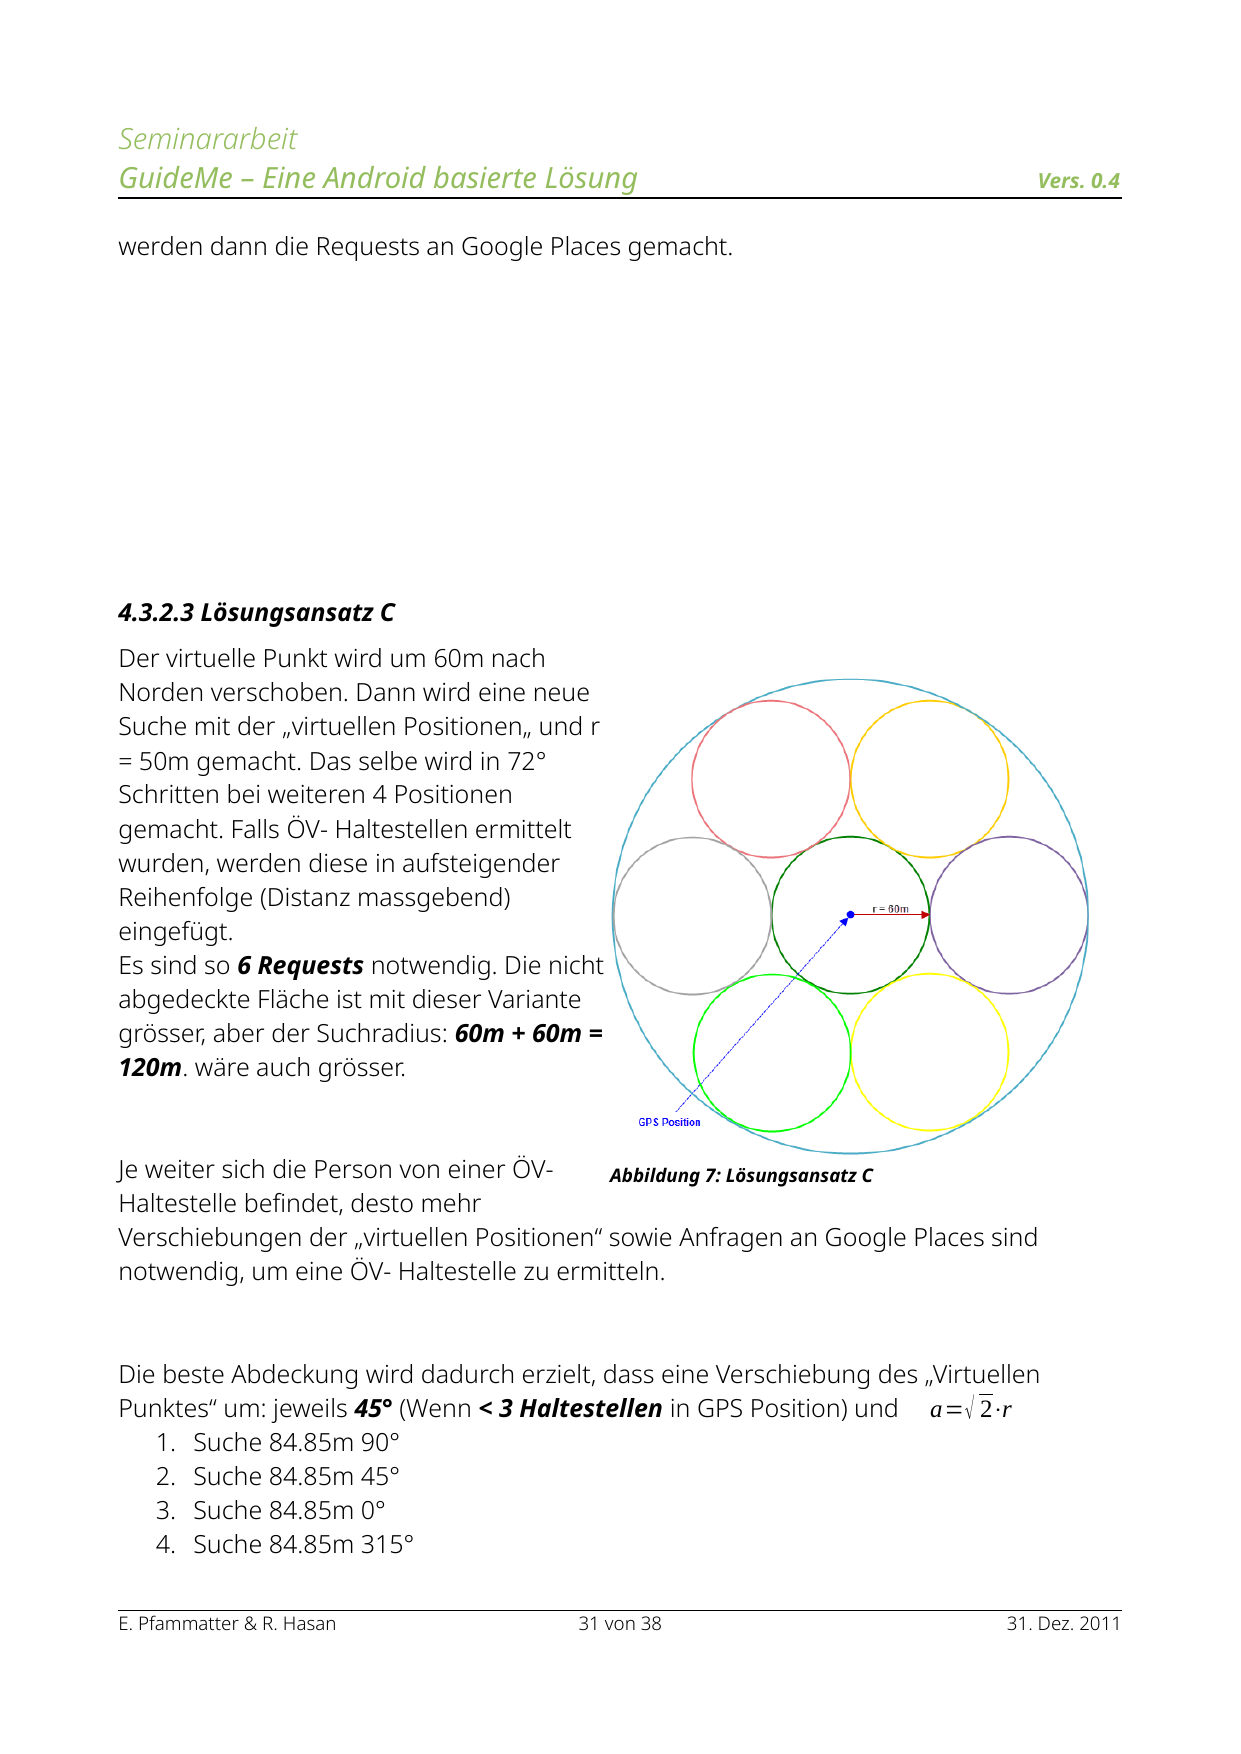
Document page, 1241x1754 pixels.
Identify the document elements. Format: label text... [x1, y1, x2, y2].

list Suche 84.85m 90° [156, 1424, 1122, 1458]
text Abbildung 7: Lösungsansatz C [610, 1163, 1093, 1188]
list Suche 84.85m 45° [156, 1458, 1122, 1492]
subtitle 4.3.2.3 Lösungsansatz C [118, 595, 1122, 628]
text Die beste Abdeckung wird dadurch erzielt, dass eine Verschiebung des „Virtuellen Punktes“ um: jeweils 45° (Wenn < 3 Haltestellen in GPS Position) und [118, 1356, 1122, 1424]
text werden dann die Requests an Google Places gemacht. [118, 229, 1122, 263]
text Der virtuelle Punkt wird um 60m nach Norden verschoben. Dann wird eine neue Suche mit der „virtuellen Positionen„ und r = 50m gemacht. Das selbe wird in 72° Schritten bei weiteren 4 Positionen gemacht. Falls ÖV- Haltestellen ermittelt wurden, werden diese in aufsteigender Reihenfolge (Distanz massgebend) eingefügt. [118, 641, 1122, 947]
list Suche 84.85m 0° [156, 1492, 1122, 1527]
text [1093, 947, 1122, 1084]
text Je weiter sich die Person von einer ÖV- Haltestelle befindet, desto mehr Verschiebungen der „virtuellen Positionen“ sowie Anfragen an Google Places sind notwendig, um eine ÖV- Haltestelle zu ermitteln. [118, 1152, 1122, 1288]
picture [610, 674, 1093, 1163]
text Es sind so 6 Requests notwendig. Die nicht abgedeckte Fläche ist mit dieser Variante grösser, aber der Suchradius: 60m + 60m = 120m. wäre auch grösser. [118, 947, 610, 1084]
list Suche 84.85m 315° [156, 1527, 1122, 1561]
